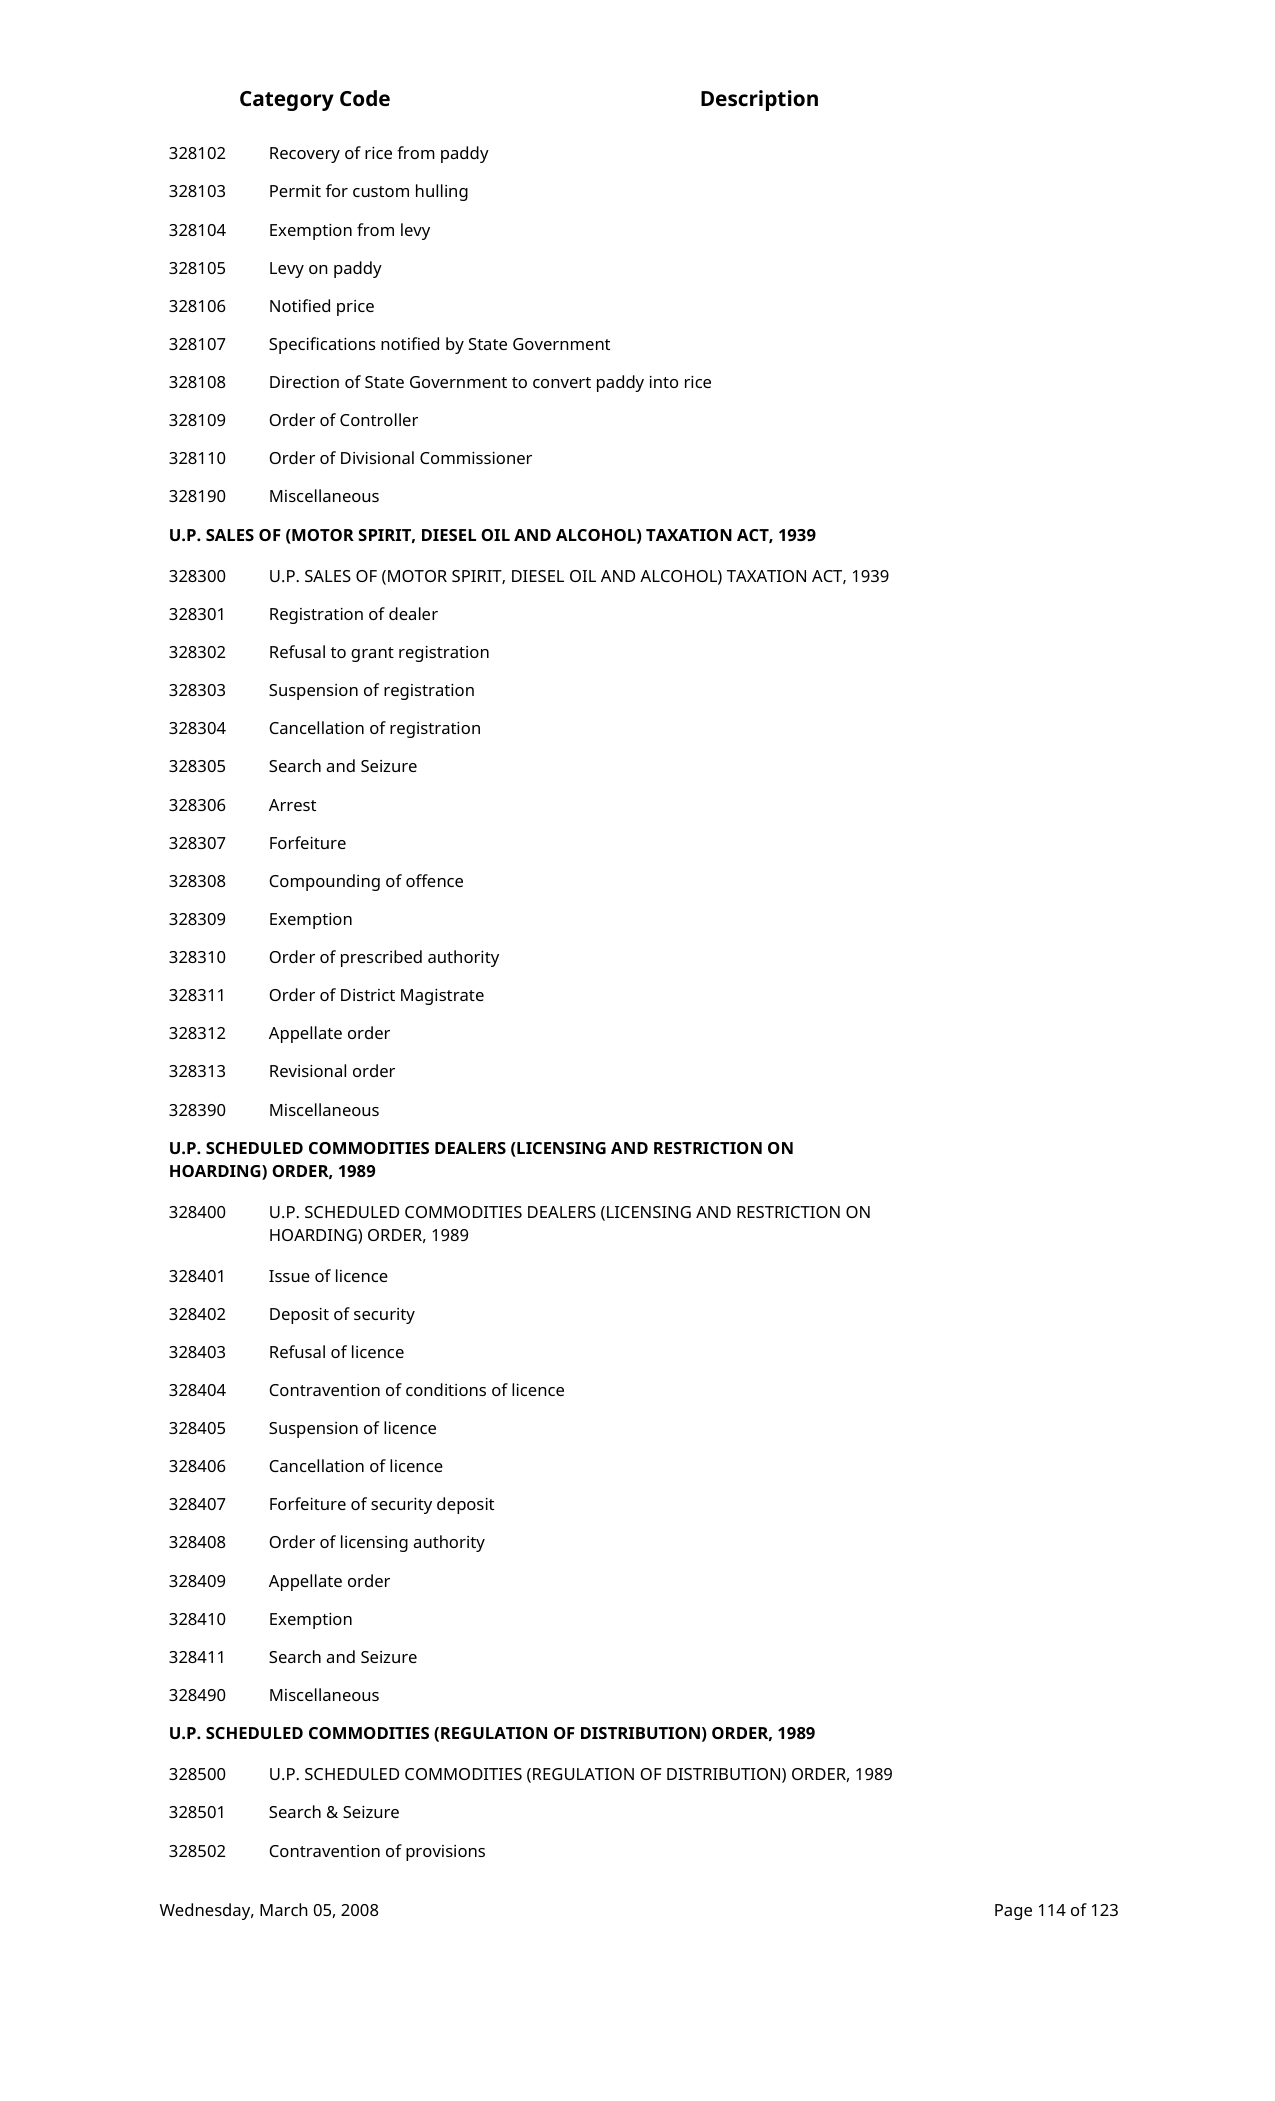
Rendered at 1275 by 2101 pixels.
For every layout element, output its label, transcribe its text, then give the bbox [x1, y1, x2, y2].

text 328304 Cancellation of registration [150, 716, 1200, 740]
text 328190 Miscellaneous [150, 484, 1200, 508]
text 328500 U.P. SCHEDULED COMMODITIES (REGULATION OF DISTRIBUTION) ORDER, 1989 [150, 1762, 1200, 1786]
text HOARDING) ORDER, 1989 [150, 1223, 1200, 1247]
text 328302 Refusal to grant registration [150, 640, 1200, 663]
text 328404 Contravention of conditions of licence [150, 1378, 1200, 1401]
text 328102 Recovery of rice from paddy [150, 141, 1200, 165]
text 328312 Appellate order [150, 1021, 1200, 1045]
text 328410 Exemption [150, 1606, 1200, 1630]
text 328411 Search and Seizure [150, 1644, 1200, 1668]
text 328110 Order of Divisional Commissioner [150, 446, 1200, 470]
text 328407 Forfeiture of security deposit [150, 1492, 1200, 1516]
text 328309 Exemption [150, 907, 1200, 930]
text 328310 Order of prescribed authority [150, 945, 1200, 968]
text 328103 Permit for custom hulling [150, 179, 1200, 203]
text 328107 Specifications notified by State Government [150, 332, 1200, 355]
text 328105 Levy on paddy [150, 255, 1200, 279]
text HOARDING) ORDER, 1989 [150, 1159, 1200, 1183]
text 328300 U.P. SALES OF (MOTOR SPIRIT, DIESEL OIL AND ALCOHOL) TAXATION ACT, 1939 [150, 563, 1200, 587]
text 328405 Suspension of licence [150, 1416, 1200, 1439]
text 328402 Deposit of security [150, 1301, 1200, 1325]
text 328308 Compounding of offence [150, 868, 1200, 892]
text U.P. SCHEDULED COMMODITIES DEALERS (LICENSING AND RESTRICTION ON [150, 1135, 1200, 1159]
text 328502 Contravention of provisions [150, 1838, 1200, 1862]
text Category Code Description [150, 84, 1200, 113]
text 328406 Cancellation of licence [150, 1454, 1200, 1478]
text 328401 Issue of licence [150, 1263, 1200, 1287]
text 328108 Direction of State Government to convert paddy into rice [150, 370, 1200, 393]
text 328311 Order of District Magistrate [150, 983, 1200, 1007]
text U.P. SALES OF (MOTOR SPIRIT, DIESEL OIL AND ALCOHOL) TAXATION ACT, 1939 [150, 522, 1200, 546]
text 328490 Miscellaneous [150, 1683, 1200, 1706]
text 328104 Exemption from levy [150, 217, 1200, 241]
text 328306 Arrest [150, 792, 1200, 816]
text 328400 U.P. SCHEDULED COMMODITIES DEALERS (LICENSING AND RESTRICTION ON [150, 1199, 1200, 1223]
text U.P. SCHEDULED COMMODITIES (REGULATION OF DISTRIBUTION) ORDER, 1989 [150, 1721, 1200, 1744]
text 328106 Notified price [150, 293, 1200, 317]
text 328301 Registration of dealer [150, 602, 1200, 625]
text 328307 Forfeiture [150, 830, 1200, 854]
text 328313 Revisional order [150, 1059, 1200, 1083]
text 328501 Search & Seizure [150, 1800, 1200, 1824]
text 328390 Miscellaneous [150, 1097, 1200, 1121]
text 328303 Suspension of registration [150, 678, 1200, 702]
text 328403 Refusal of licence [150, 1339, 1200, 1363]
text Wednesday, March 05, 2008 Page 114 of 123 [150, 1898, 1200, 1922]
text 328408 Order of licensing authority [150, 1530, 1200, 1554]
text 328409 Appellate order [150, 1568, 1200, 1592]
text 328305 Search and Seizure [150, 754, 1200, 778]
text 328109 Order of Controller [150, 408, 1200, 432]
